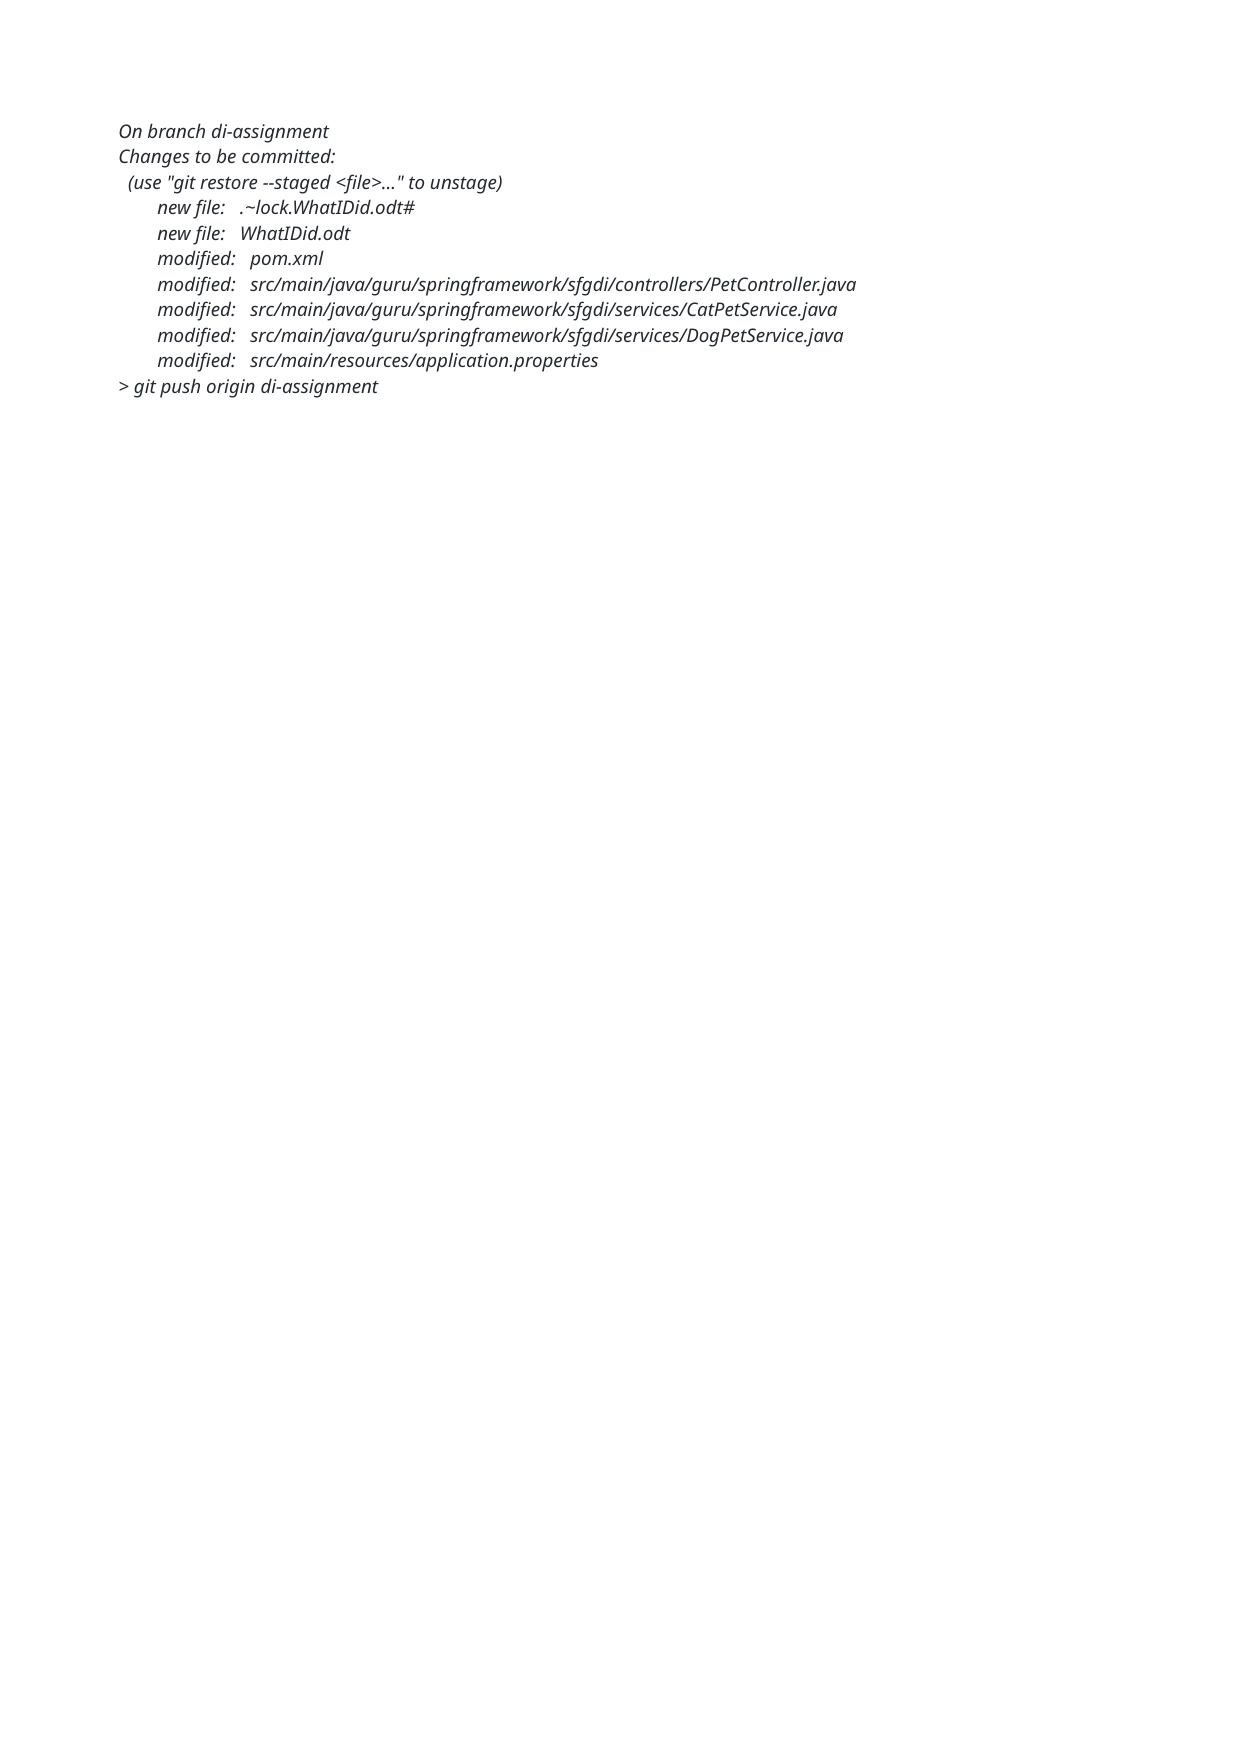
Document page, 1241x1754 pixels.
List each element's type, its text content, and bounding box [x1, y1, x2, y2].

text new file: .~lock.WhatIDid.odt# [118, 195, 1122, 220]
text (use "git restore --staged <file>..." to unstage) [118, 169, 1122, 195]
text > git push origin di-assignment [118, 373, 1122, 399]
text new file: WhatIDid.odt [118, 220, 1122, 246]
text Changes to be committed: [118, 144, 1122, 169]
text On branch di-assignment [118, 118, 1122, 144]
text modified: pom.xml [118, 246, 1122, 271]
text modified: src/main/java/guru/springframework/sfgdi/services/CatPetService.java [118, 297, 1122, 322]
text modified: src/main/resources/application.properties [118, 348, 1122, 373]
text modified: src/main/java/guru/springframework/sfgdi/controllers/PetController.java [118, 271, 1122, 297]
text modified: src/main/java/guru/springframework/sfgdi/services/DogPetService.java [118, 322, 1122, 348]
